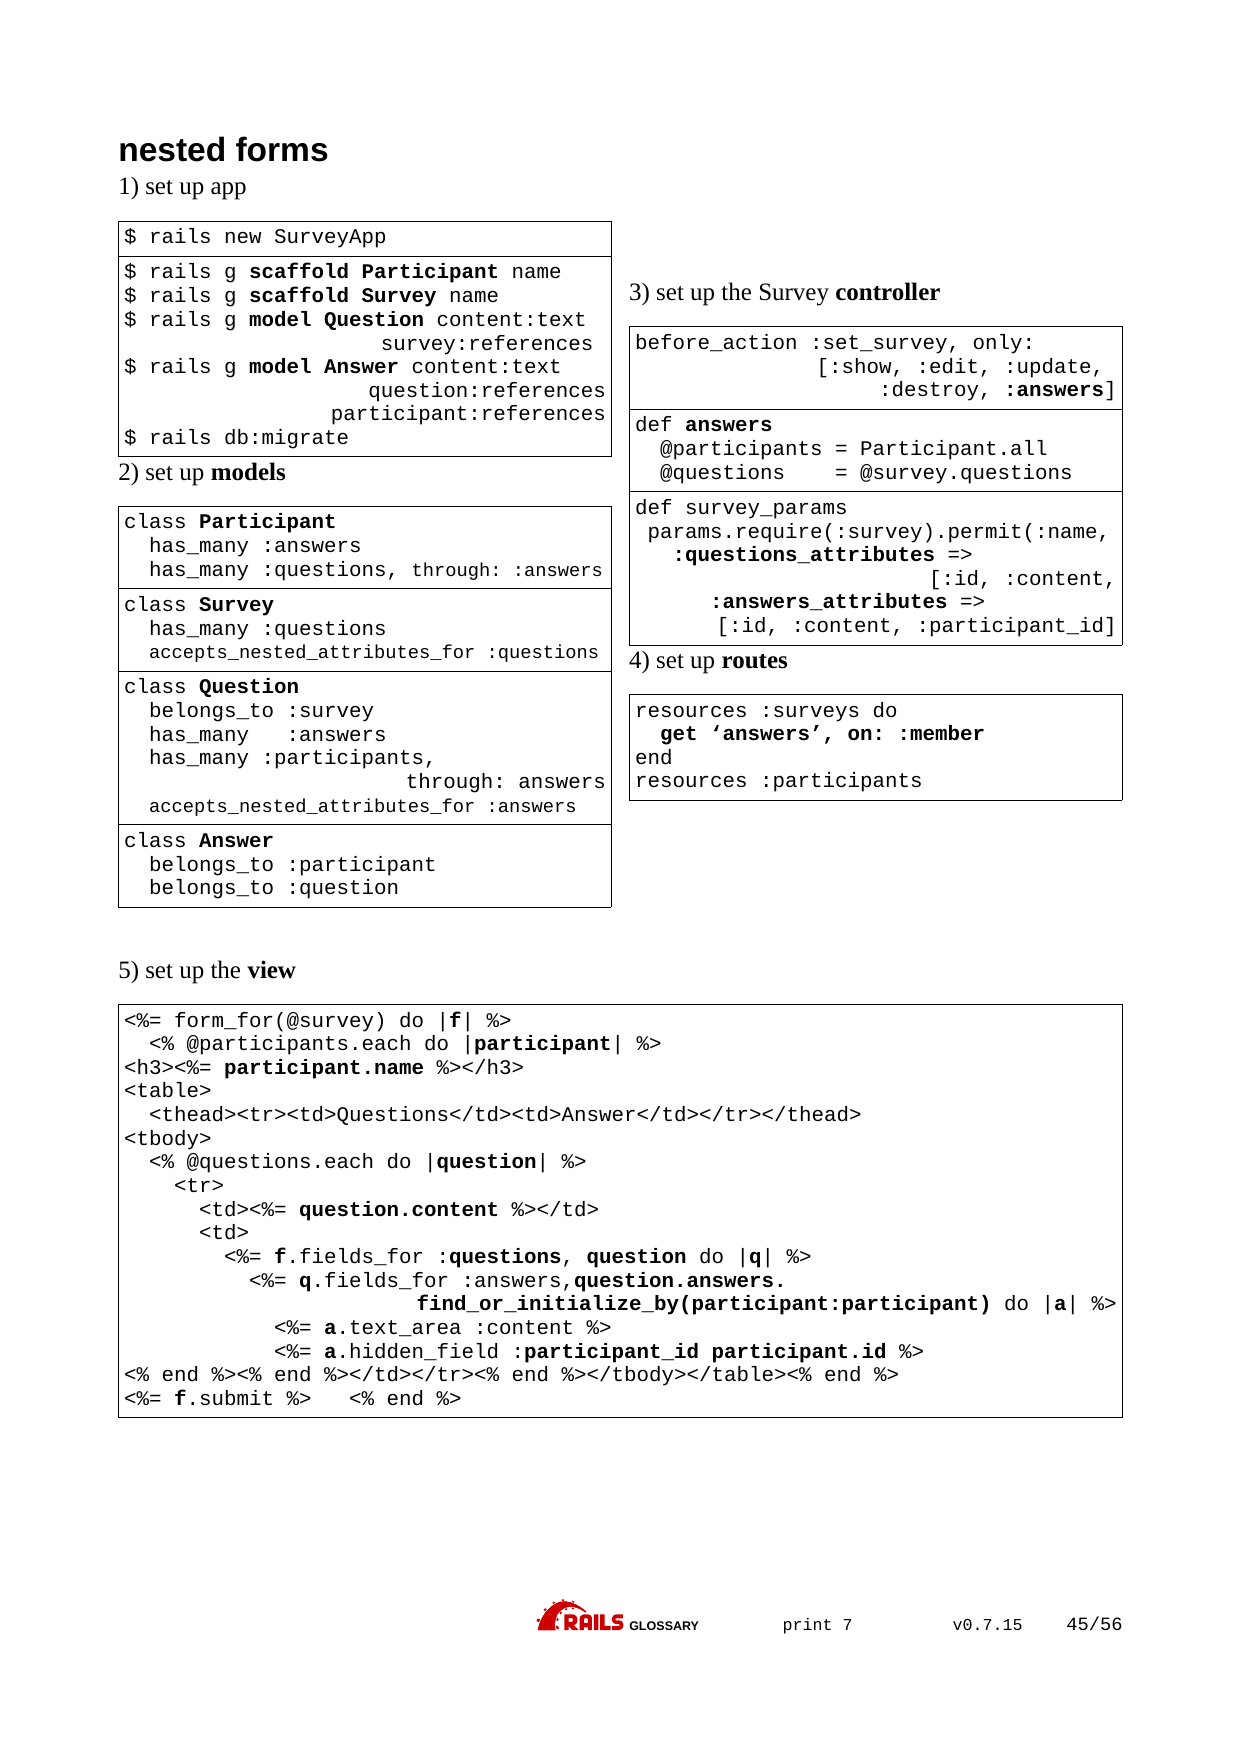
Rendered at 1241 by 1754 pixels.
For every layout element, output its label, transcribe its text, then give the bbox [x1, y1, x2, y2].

text 4) set up routes [629, 646, 1122, 673]
table_cell class Question belongs_to :survey has_many :answers has_many :participants, through: answers accepts_nested_attributes_for :answers [119, 672, 611, 824]
subtitle nested forms [118, 130, 611, 168]
text 2) set up models [118, 457, 611, 485]
table_cell def survey_params params.require(:survey).permit(:name, :questions_attributes => [:id, :content, :answers_attributes => [:id, :content, :participant_id] [630, 492, 1122, 644]
table_cell class Answer belongs_to :participant belongs_to :question [119, 825, 611, 907]
text 5) set up the view [118, 955, 1122, 983]
text 3) set up the Survey controller [629, 277, 1122, 306]
table_header class Participant has_many :answers has_many :questions, through: :answers [119, 507, 611, 588]
table_cell class Survey has_many :questions accepts_nested_attributes_for :questions [119, 589, 611, 671]
table_header $ rails new SurveyApp [119, 222, 611, 256]
table_cell def answers @participants = Participant.all @questions = @survey.questions [630, 410, 1122, 491]
table_header <%= form_for(@survey) do |f| %> <% @participants.each do |participant| %> <h3><%= participant.name %></h3> <table> <thead><tr><td>Questions</td><td>Answer</td></tr></thead> <tbody> <% @questions.each do |question| %> <tr> <td><%= question.content %></td> <td> <%= f.fields_for :questions, question do |q| %> <%= q.fields_for :answers,question.answers. find_or_initialize_by(participant:participant) do |a| %> <%= a.text_area :content %> <%= a.hidden_field :participant_id participant.id %> <% end %><% end %></td></tr><% end %></tbody></table><% end %> <%= f.submit %> <% end %> [119, 1005, 1122, 1417]
text 1) set up app [118, 171, 611, 200]
table_header resources :surveys do get ‘answers’, on: :member end resources :participants [630, 695, 1122, 800]
table_cell $ rails g scaffold Participant name $ rails g scaffold Survey name $ rails g model Question content:text survey:references $ rails g model Answer content:text question:references participant:references $ rails db:migrate [119, 257, 611, 456]
table_header before_action :set_survey, only: [:show, :edit, :update, :destroy, :answers] [630, 327, 1122, 409]
